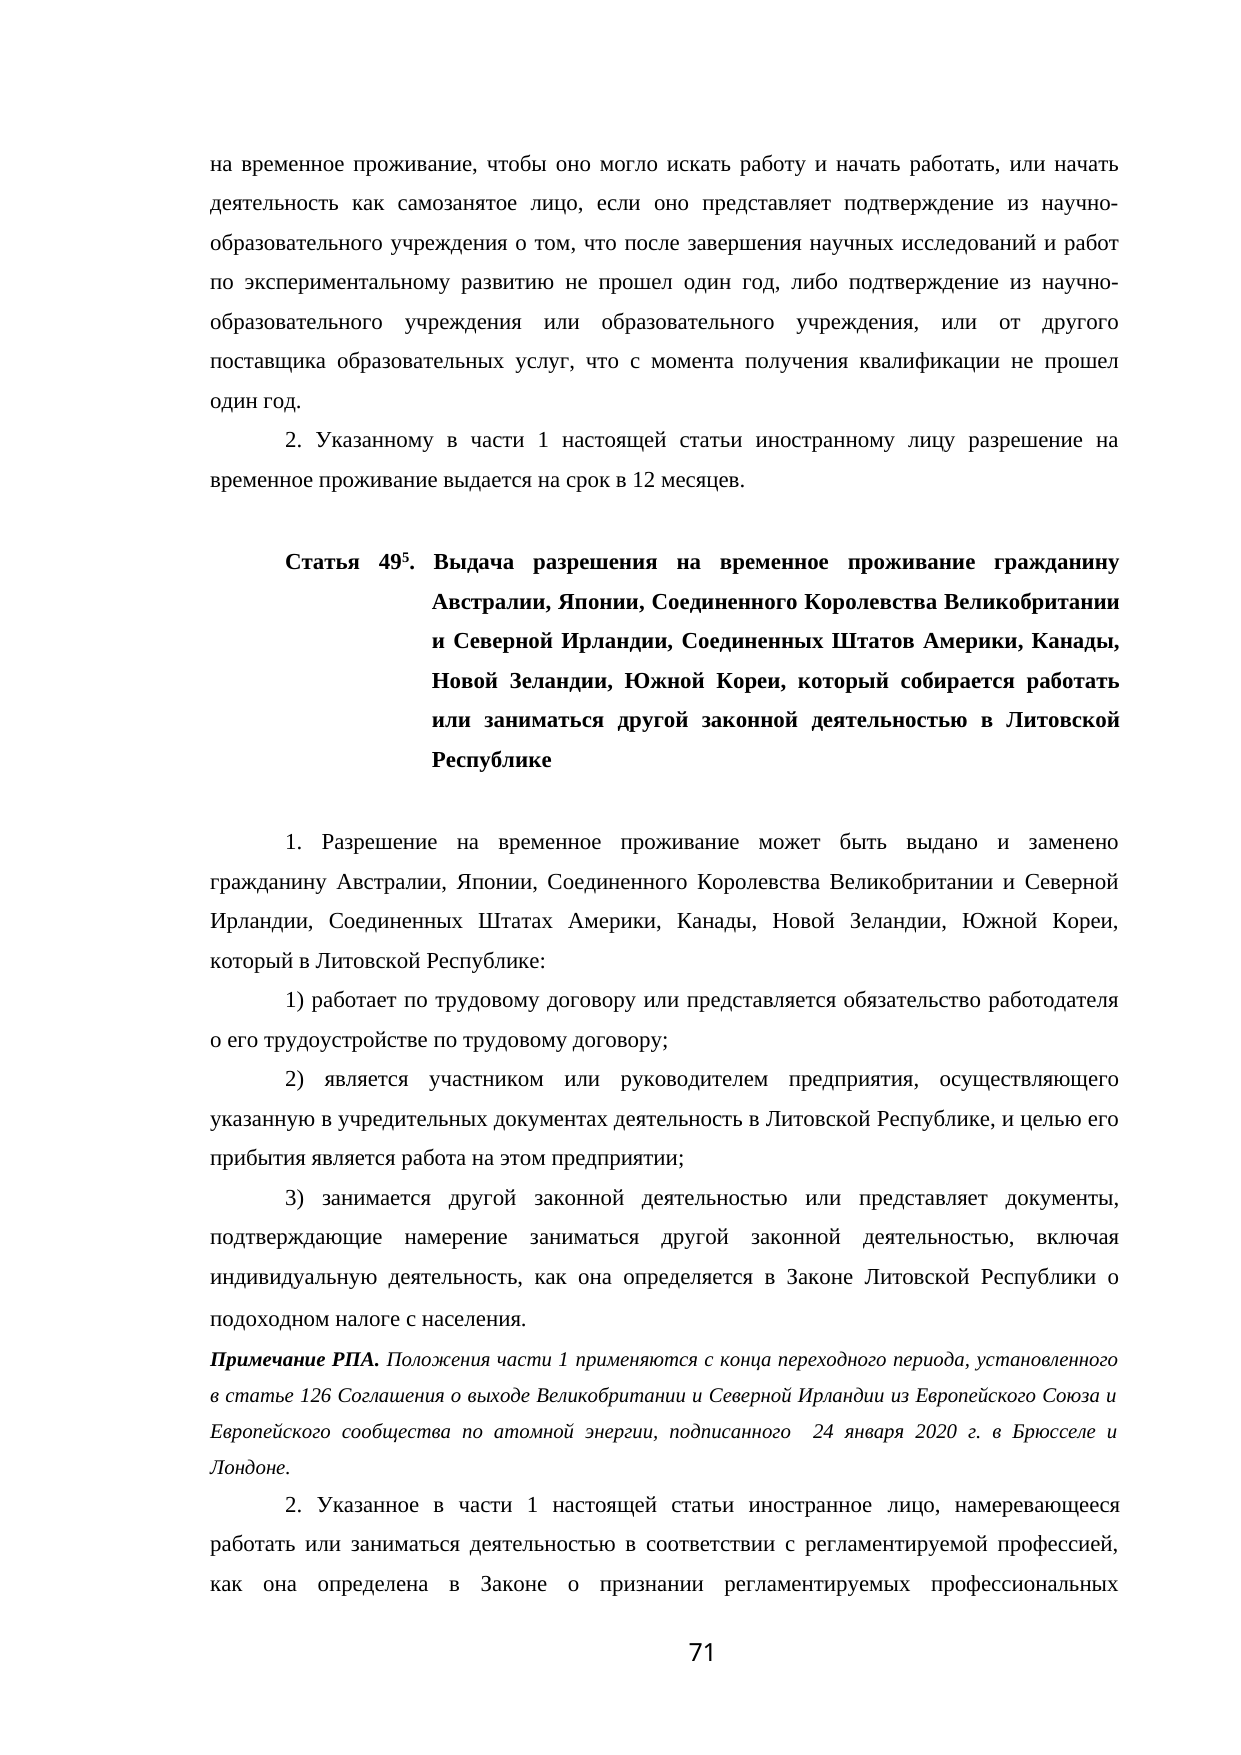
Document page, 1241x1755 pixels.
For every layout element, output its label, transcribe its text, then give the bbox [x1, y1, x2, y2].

text Статья 495. Выдача разрешения на временное проживание гражданину Австралии, Японии, Соединенного Королевства Великобритании и Северной Ирландии, Соединенных Штатов Америки, Канады, Новой Зеландии, Южной Кореи, который собирается работать или заниматься другой законной деятельностью в Литовской Республике [285, 548, 1120, 772]
text на временное проживание, чтобы оно могло искать работу и начать работать, или начать деятельность как самозанятое лицо, если оно представляет подтверждение из научно-образовательного учреждения о том, что после завершения научных исследований и работ по экспериментальному развитию не прошел один год, либо подтверждение из научно-образовательного учреждения или образовательного учреждения, или от другого поставщика образовательных услуг, что с момента получения квалификации не прошел один год. [210, 150, 1120, 413]
text 2. Указанное в части 1 настоящей статьи иностранное лицо, намеревающееся работать или заниматься деятельностью в соответствии с регламентируемой профессией, как она определена в Законе о признании регламентируемых профессиональных [210, 1491, 1120, 1596]
text 1) работает по трудовому договору или представляется обязательство работодателя о его трудоустройстве по трудовому договору; [210, 986, 1120, 1052]
text 2) является участником или руководителем предприятия, осуществляющего указанную в учредительных документах деятельность в Литовской Республике, и целью его прибытия является работа на этом предприятии; [210, 1065, 1120, 1171]
text 1. Разрешение на временное проживание может быть выдано и заменено гражданину Австралии, Японии, Соединенного Королевства Великобритании и Северной Ирландии, Соединенных Штатах Америки, Канады, Новой Зеландии, Южной Кореи, который в Литовской Республике: [210, 828, 1120, 973]
text Примечание РПА. Положения части 1 применяются с конца переходного периода, установленного в статье 126 Соглашения о выходе Великобритании и Северной Ирландии из Европейского Союза и Европейского сообщества по атомной энергии, подписанного 24 января 2020 г. в Брюсселе и Лондоне. [210, 1347, 1120, 1479]
text 2. Указанному в части 1 настоящей статьи иностранному лицу разрешение на временное проживание выдается на срок в 12 месяцев. [210, 426, 1120, 492]
text 3) занимается другой законной деятельностью или представляет документы, подтверждающие намерение заниматься другой законной деятельностью, включая индивидуальную деятельность, как она определяется в Законе Литовской Республики о подоходном налоге с населения. [210, 1184, 1120, 1332]
